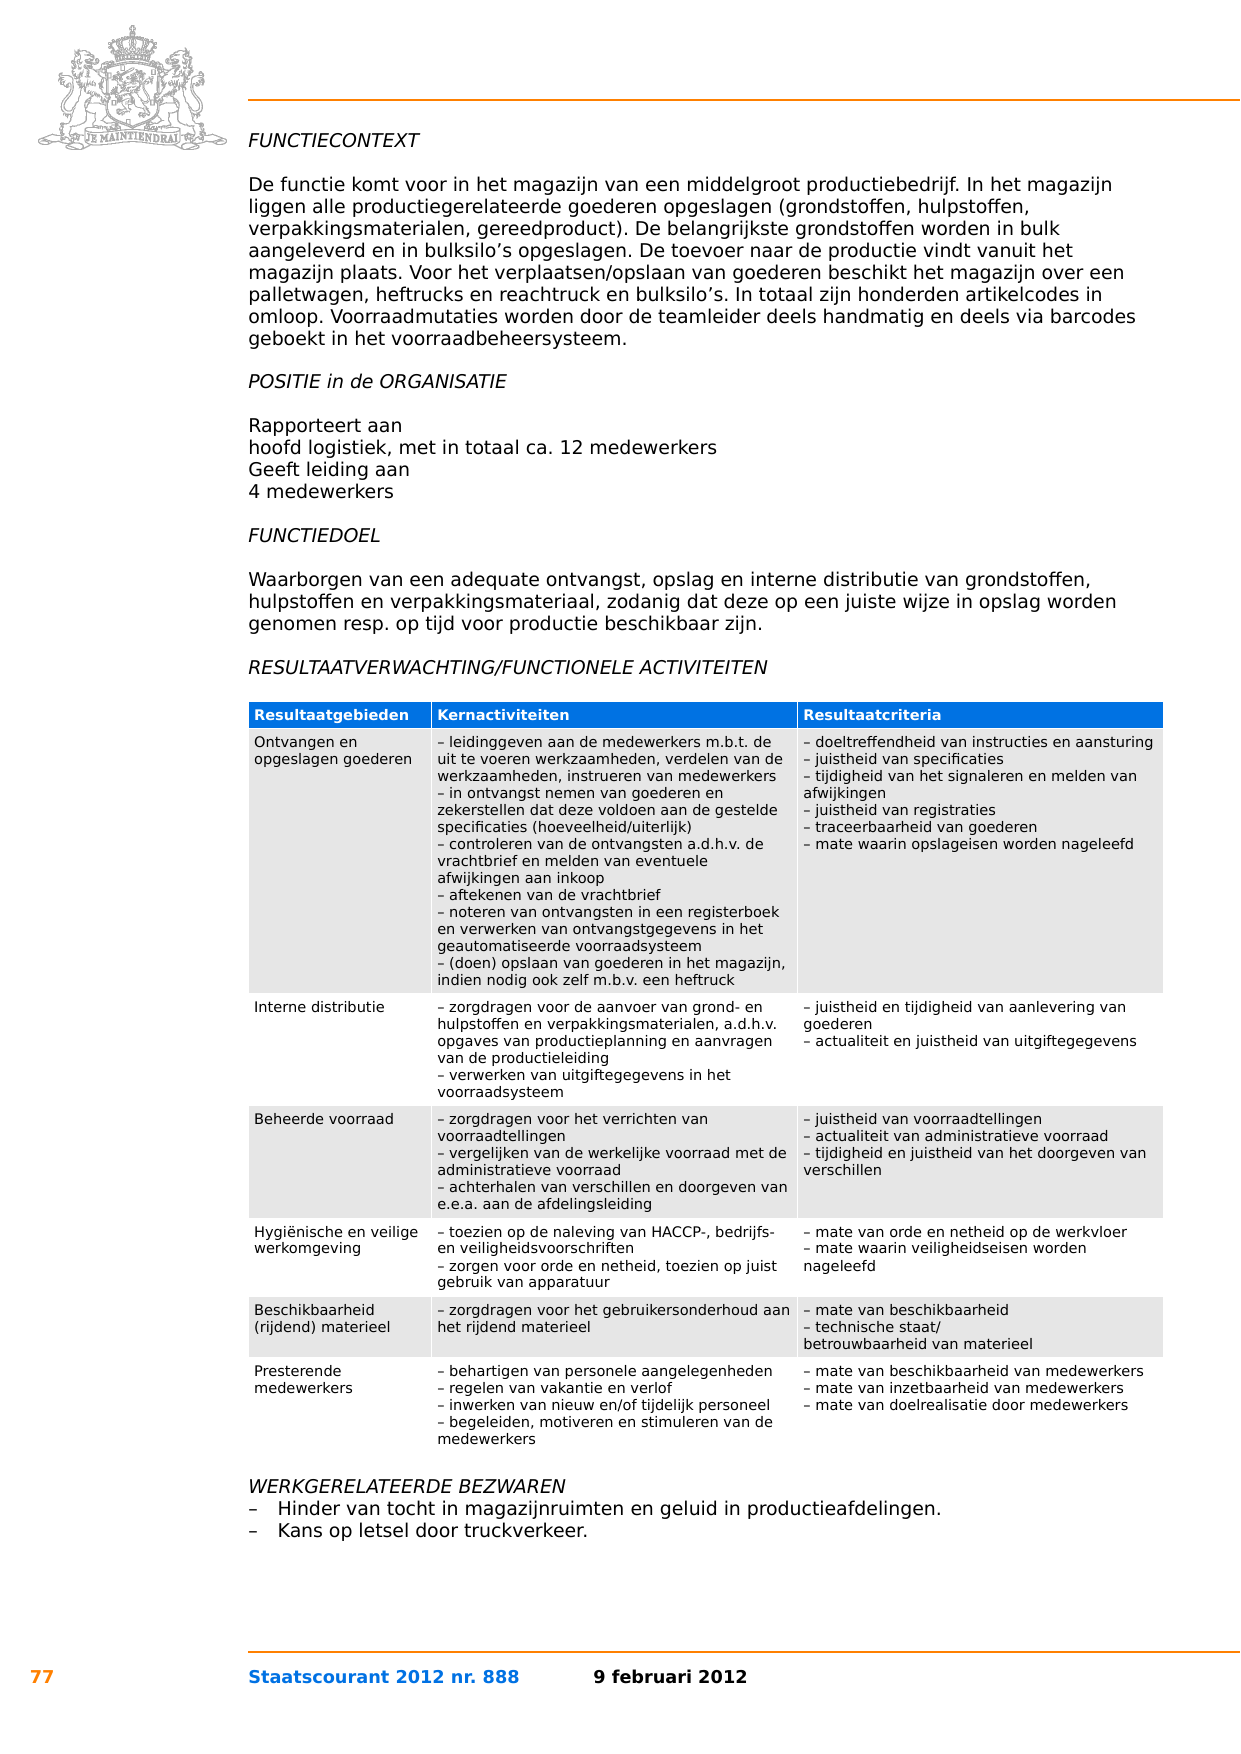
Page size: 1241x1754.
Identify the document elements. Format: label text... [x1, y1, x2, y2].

text Geeft leiding aan [248, 459, 1163, 481]
text Waarborgen van een adequate ontvangst, opslag en interne distributie van grondstoffen, hulpstoffen en verpakkingsmateriaal, zodanig dat deze op een juiste wijze in opslag worden genomen resp. op tijd voor productie beschikbaar zijn. [248, 569, 1163, 635]
text – Hinder van tocht in magazijnruimten en geluid in productieafdelingen. [248, 1498, 1163, 1519]
table_cell – juistheid van voorraadtellingen – actualiteit van administratieve voorraad – tijdigheid en juistheid van het doorgeven van verschillen [798, 1106, 1163, 1218]
text hoofd logistiek, met in totaal ca. 12 medewerkers [248, 437, 1163, 459]
subtitle WERKGERELATEERDE BEZWAREN [248, 1476, 1163, 1498]
table_cell – leidinggeven aan de medewerkers m.b.t. de uit te voeren werkzaamheden, verdelen van de werkzaamheden, instrueren van medewerkers – in ontvangst nemen van goederen en zekerstellen dat deze voldoen aan de gestelde specificaties (hoeveelheid/uiterlijk) – controleren van de ontvangsten a.d.h.v. de vrachtbrief en melden van eventuele afwijkingen aan inkoop – aftekenen van de vrachtbrief – noteren van ontvangsten in een registerboek en verwerken van ontvangstgegevens in het geautomatiseerde voorraadsysteem – (doen) opslaan van goederen in het magazijn, indien nodig ook zelf m.b.v. een heftruck [432, 729, 797, 993]
table_header Resultaatgebieden [249, 702, 431, 728]
table_cell – doeltreffendheid van instructies en aansturing – juistheid van specificaties – tijdigheid van het signaleren en melden van afwijkingen – juistheid van registraties – traceerbaarheid van goederen – mate waarin opslageisen worden nageleefd [798, 729, 1163, 993]
table_cell – mate van beschikbaarheid van medewerkers – mate van inzetbaarheid van medewerkers – mate van doelrealisatie door medewerkers [798, 1359, 1163, 1453]
table_cell Beschikbaarheid (rijdend) materieel [249, 1297, 431, 1357]
table_cell – behartigen van personele aangelegenheden – regelen van vakantie en verlof – inwerken van nieuw en/of tijdelijk personeel – begeleiden, motiveren en stimuleren van de medewerkers [432, 1359, 797, 1453]
subtitle RESULTAATVERWACHTING/FUNCTIONELE ACTIVITEITEN [248, 657, 1163, 679]
table_cell Ontvangen en opgeslagen goederen [249, 729, 431, 993]
table_cell – mate van beschikbaarheid – technische staat/ betrouwbaarheid van materieel [798, 1297, 1163, 1357]
text 4 medewerkers [248, 481, 1163, 503]
table_cell Presterende medewerkers [249, 1359, 431, 1453]
table_header Kernactiviteiten [432, 702, 797, 728]
table_cell – zorgdragen voor het verrichten van voorraadtellingen – vergelijken van de werkelijke voorraad met de administratieve voorraad – achterhalen van verschillen en doorgeven van e.e.a. aan de afdelingsleiding [432, 1106, 797, 1218]
text De functie komt voor in het magazijn van een middelgroot productiebedrijf. In het magazijn liggen alle productiegerelateerde goederen opgeslagen (grondstoffen, hulpstoffen, verpakkingsmaterialen, gereedproduct). De belangrijkste grondstoffen worden in bulk aangeleverd en in bulksilo’s opgeslagen. De toevoer naar de productie vindt vanuit het magazijn plaats. Voor het verplaatsen/opslaan van goederen beschikt het magazijn over een palletwagen, heftrucks en reachtruck en bulksilo’s. In totaal zijn honderden artikelcodes in omloop. Voorraadmutaties worden door de teamleider deels handmatig en deels via barcodes geboekt in het voorraadbeheersysteem. [248, 174, 1163, 349]
table_cell – zorgdragen voor de aanvoer van grond- en hulpstoffen en verpakkingsmaterialen, a.d.h.v. opgaves van productieplanning en aanvragen van de productieleiding – verwerken van uitgiftegegevens in het voorraadsysteem [432, 994, 797, 1105]
subtitle POSITIE in de ORGANISATIE [248, 371, 1163, 393]
picture [38, 25, 227, 150]
table_cell Hygiënische en veilige werkomgeving [249, 1219, 431, 1296]
table_cell – zorgdragen voor het gebruikersonderhoud aan het rijdend materieel [432, 1297, 797, 1357]
subtitle FUNCTIEDOEL [248, 525, 1163, 547]
table_cell – mate van orde en netheid op de werkvloer – mate waarin veiligheidseisen worden nageleefd [798, 1219, 1163, 1296]
text Rapporteert aan [248, 415, 1163, 437]
subtitle FUNCTIECONTEXT [248, 130, 1163, 152]
table_cell – toezien op de naleving van HACCP-, bedrijfs- en veiligheidsvoorschriften – zorgen voor orde en netheid, toezien op juist gebruik van apparatuur [432, 1219, 797, 1296]
table_cell – juistheid en tijdigheid van aanlevering van goederen – actualiteit en juistheid van uitgiftegegevens [798, 994, 1163, 1105]
table_header Resultaatcriteria [798, 702, 1163, 728]
text – Kans op letsel door truckverkeer. [248, 1519, 1163, 1542]
table_cell Interne distributie [249, 994, 431, 1105]
table_cell Beheerde voorraad [249, 1106, 431, 1218]
